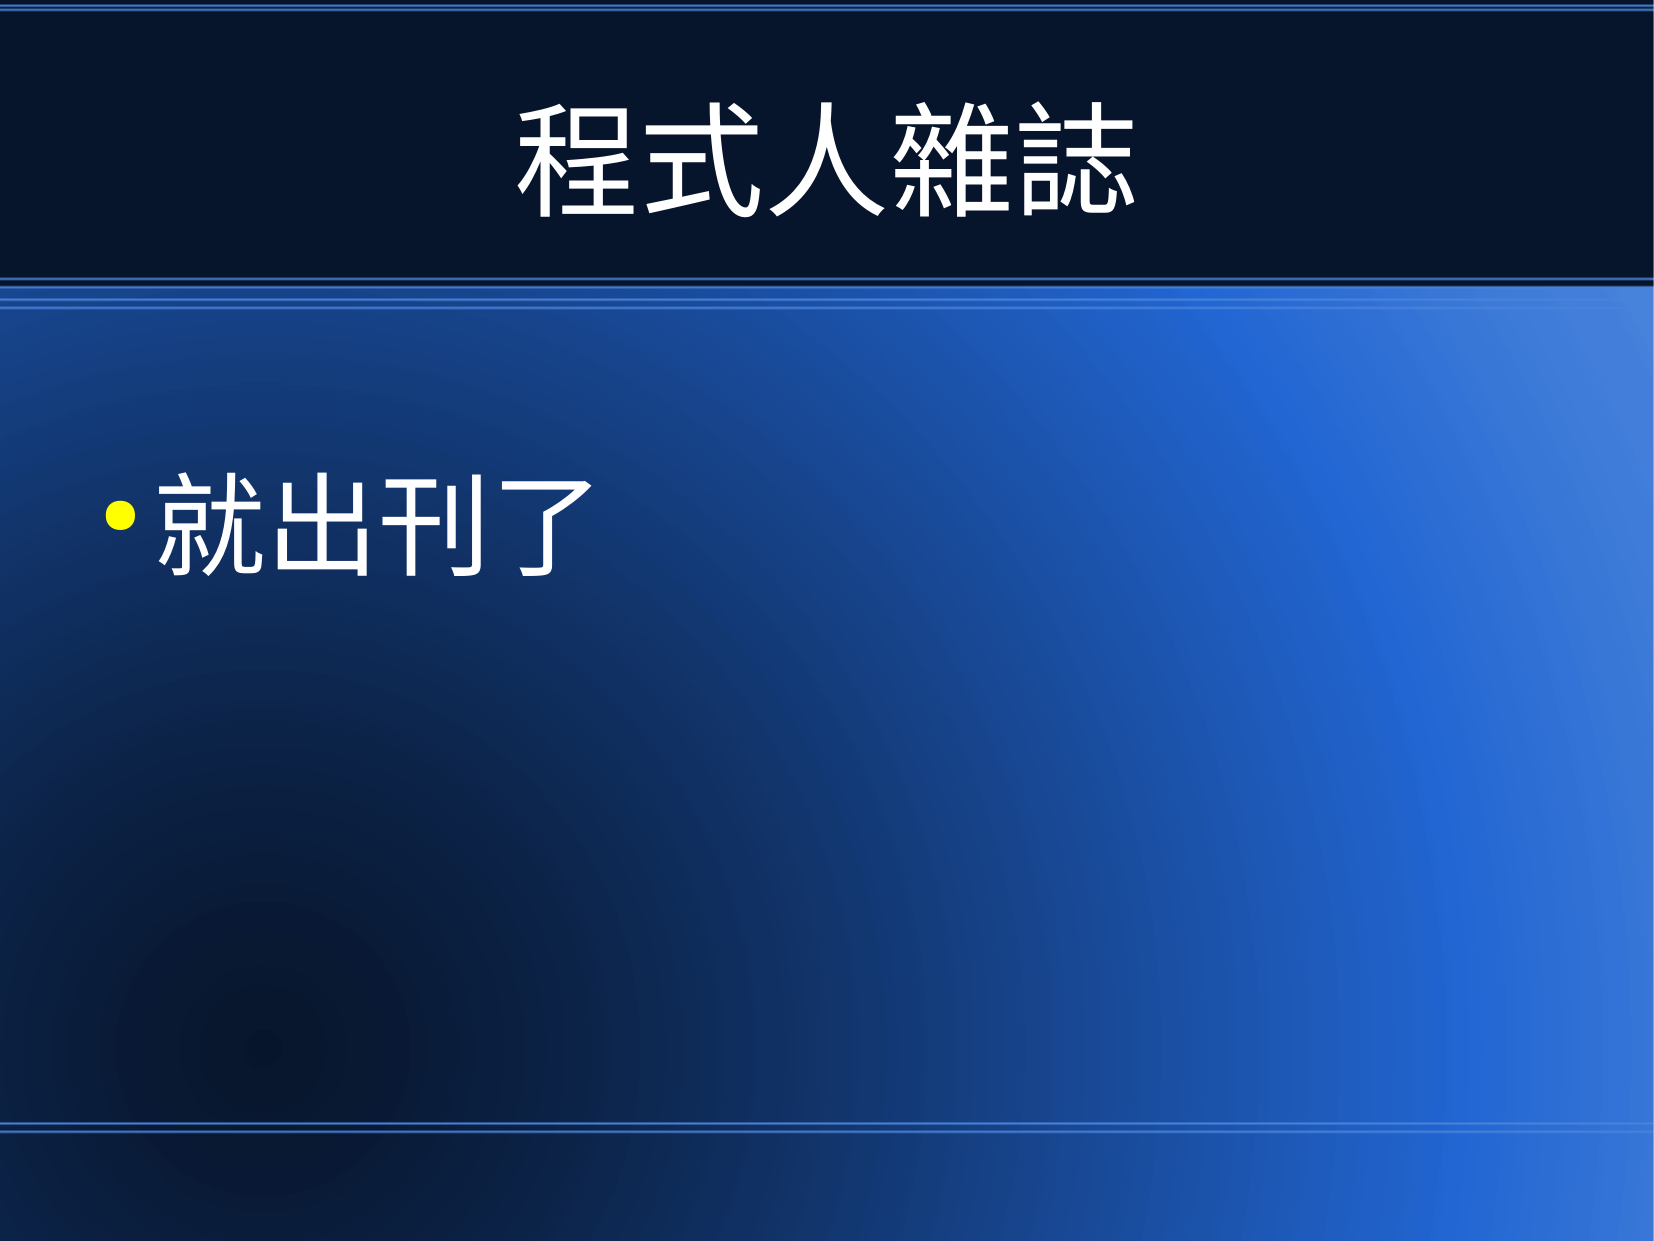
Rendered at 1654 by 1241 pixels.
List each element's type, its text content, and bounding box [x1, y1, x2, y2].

picture [0, 0, 1654, 1241]
title 程式人雜誌 [82, 49, 1571, 257]
list 就出刊了 [82, 355, 1571, 1241]
